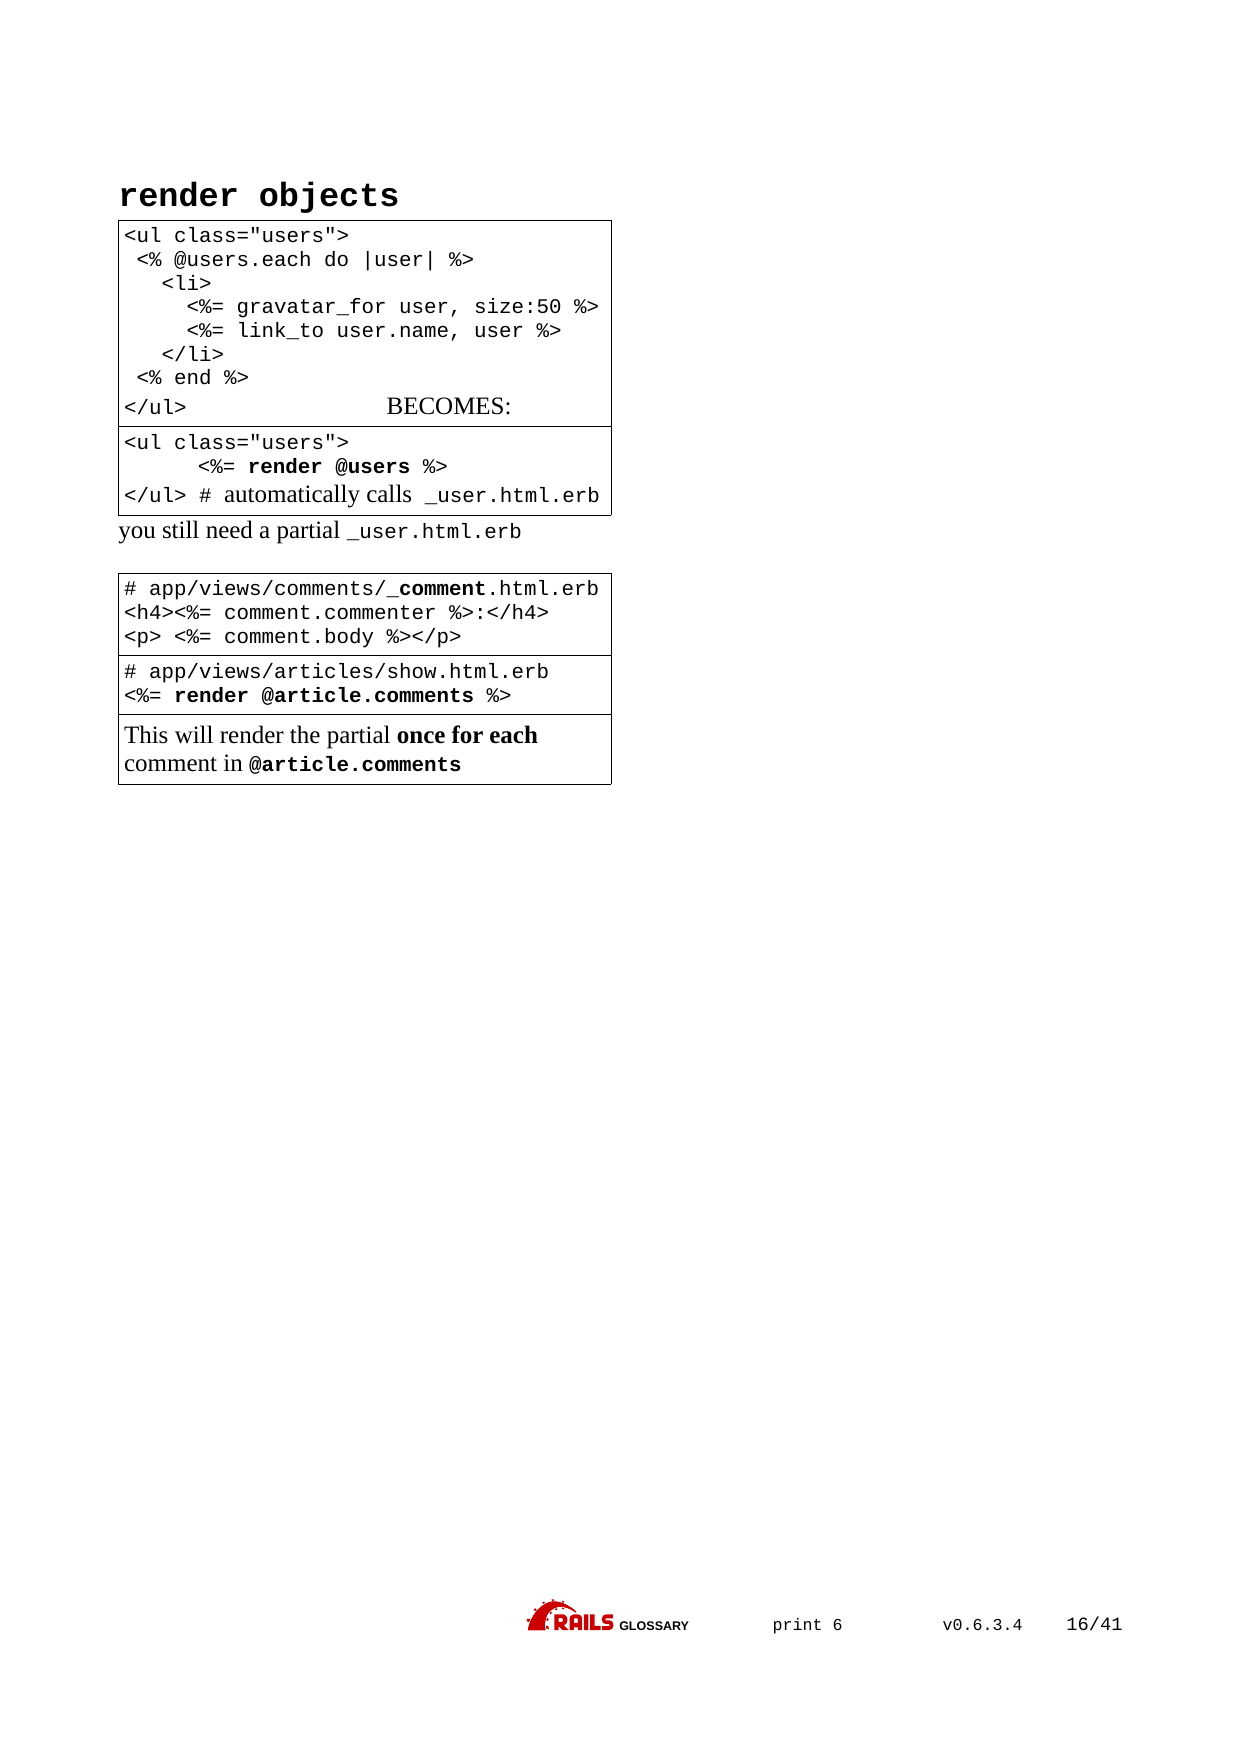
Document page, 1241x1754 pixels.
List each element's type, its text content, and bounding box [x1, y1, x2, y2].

table_cell # app/views/articles/show.html.erb <%= render @article.comments %> [119, 656, 611, 714]
subtitle render objects [118, 178, 611, 217]
table_cell <ul class="users"> <%= render @users %> </ul> # automatically calls _user.html.erb [119, 427, 611, 514]
table_cell This will render the partial once for each comment in @article.comments [119, 715, 611, 784]
text you still need a partial _user.html.erb [118, 516, 611, 544]
table_header <ul class="users"> <% @users.each do |user| %> <li> <%= gravatar_for user, size:50 %> <%= link_to user.name, user %> </li> <% end %> </ul> BECOMES: [119, 221, 611, 426]
table_header # app/views/comments/_comment.html.erb <h4><%= comment.commenter %>:</h4> <p> <%= comment.body %></p> [119, 574, 611, 655]
